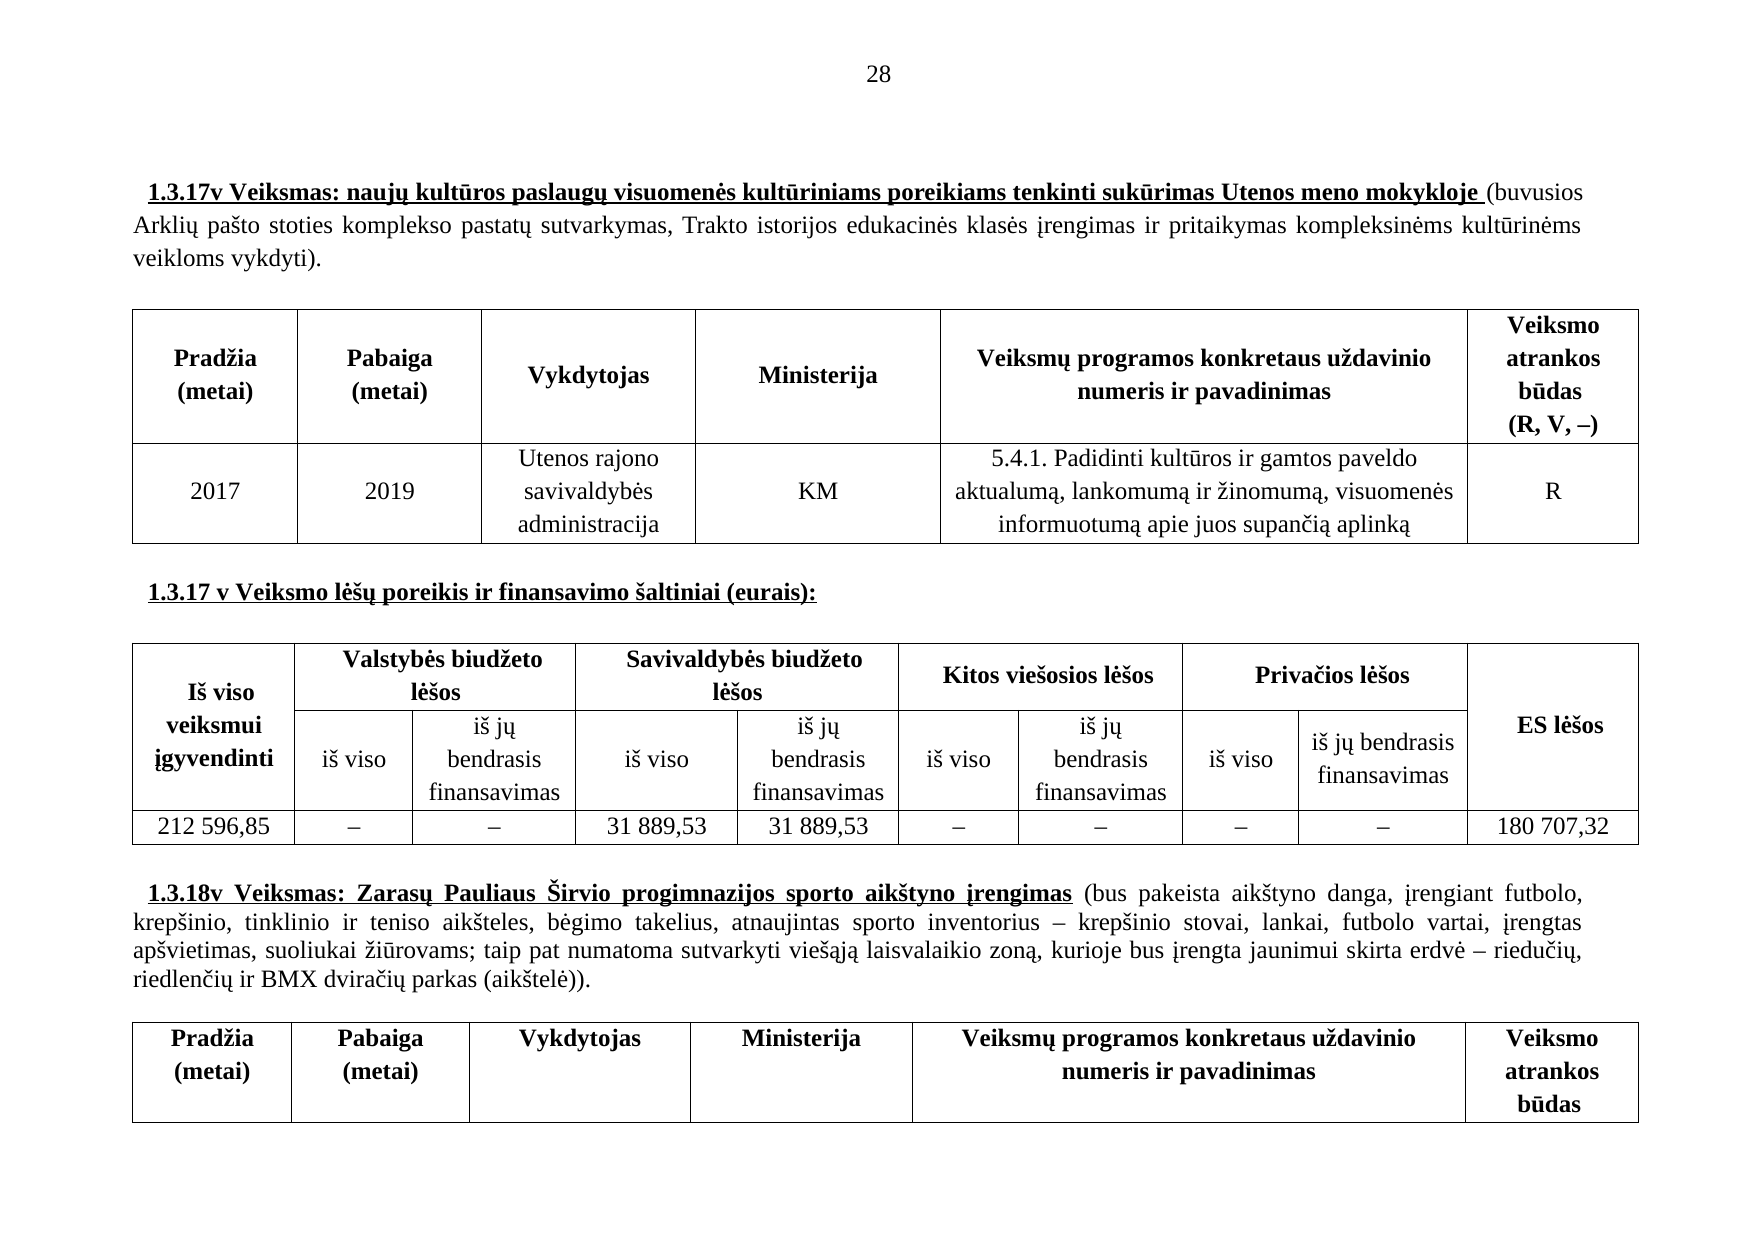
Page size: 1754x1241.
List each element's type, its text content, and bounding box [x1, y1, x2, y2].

table_cell iš jų bendrasis finansavimas [413, 711, 575, 810]
table_cell – [1019, 811, 1182, 844]
table_cell R [1468, 444, 1638, 542]
table_header Pradžia (metai) [133, 310, 297, 442]
table_cell 31 889,53 [576, 811, 737, 844]
table_cell iš viso [295, 711, 412, 810]
table_cell KM [696, 444, 940, 542]
table_cell 5.4.1. Padidinti kultūros ir gamtos paveldo aktualumą, lankomumą ir žinomumą, visuomenės informuotumą apie juos supančią aplinką [941, 444, 1467, 542]
table_header Vykdytojas [470, 1023, 690, 1122]
table_header Pradžia (metai) [133, 1023, 291, 1122]
table_cell 180 707,32 [1468, 811, 1638, 844]
table_cell – [1183, 811, 1298, 844]
table_header Veiksmo atrankos būdas (R, V, –) [1468, 310, 1638, 442]
text 1.3.17v Veiksmas: naujų kultūros paslaugų visuomenės kultūriniams poreikiams tenkinti sukūrimas Utenos meno mokykloje (buvusios Arklių pašto stoties komplekso pastatų sutvarkymas, Trakto istorijos edukacinės klasės įrengimas ir pritaikymas kompleksinėms kultūrinėms veikloms vykdyti). [133, 177, 1583, 272]
table_header Pabaiga (metai) [298, 310, 481, 442]
table_cell – [413, 811, 575, 844]
table_header Ministerija [691, 1023, 912, 1122]
table_cell iš viso [899, 711, 1018, 810]
text 1.3.18v Veiksmas: Zarasų Pauliaus Širvio progimnazijos sporto aikštyno įrengimas (bus pakeista aikštyno danga, įrengiant futbolo, krepšinio, tinklinio ir teniso aikšteles, bėgimo takelius, atnaujintas sporto inventorius – krepšinio stovai, lankai, futbolo vartai, įrengtas apšvietimas, suoliukai žiūrovams; taip pat numatoma sutvarkyti viešąją laisvalaikio zoną, kurioje bus įrengta jaunimui skirta erdvė – riedučių, riedlenčių ir BMX dviračių parkas (aikštelė)). [133, 878, 1583, 993]
table_cell 212 596,85 [133, 811, 294, 844]
table_header Veiksmų programos konkretaus uždavinio numeris ir pavadinimas [913, 1023, 1465, 1122]
table_cell iš jų bendrasis finansavimas [1299, 711, 1467, 810]
table_cell 2017 [133, 444, 297, 542]
table_header ES lėšos [1468, 644, 1638, 810]
table_header Pabaiga (metai) [292, 1023, 469, 1122]
table_header Privačios lėšos [1183, 644, 1467, 710]
table_cell 31 889,53 [738, 811, 898, 844]
table_cell iš viso [576, 711, 737, 810]
table_header Iš viso veiksmui įgyvendinti [133, 644, 294, 810]
table_cell Utenos rajono savivaldybės administracija [482, 444, 695, 542]
table_cell – [295, 811, 412, 844]
table_cell iš viso [1183, 711, 1298, 810]
table_cell iš jų bendrasis finansavimas [738, 711, 898, 810]
table_cell – [899, 811, 1018, 844]
table_header Valstybės biudžeto lėšos [295, 644, 575, 710]
table_header Veiksmų programos konkretaus uždavinio numeris ir pavadinimas [941, 310, 1467, 442]
table_header Veiksmo atrankos būdas [1466, 1023, 1638, 1122]
table_cell iš jų bendrasis finansavimas [1019, 711, 1182, 810]
table_header Kitos viešosios lėšos [899, 644, 1182, 710]
text 1.3.17 v Veiksmo lėšų poreikis ir finansavimo šaltiniai (eurais): [118, 577, 1639, 605]
table_header Ministerija [696, 310, 940, 442]
table_header Vykdytojas [482, 310, 695, 442]
table_cell 2019 [298, 444, 481, 542]
table_header Savivaldybės biudžeto lėšos [576, 644, 898, 710]
table_cell – [1299, 811, 1467, 844]
